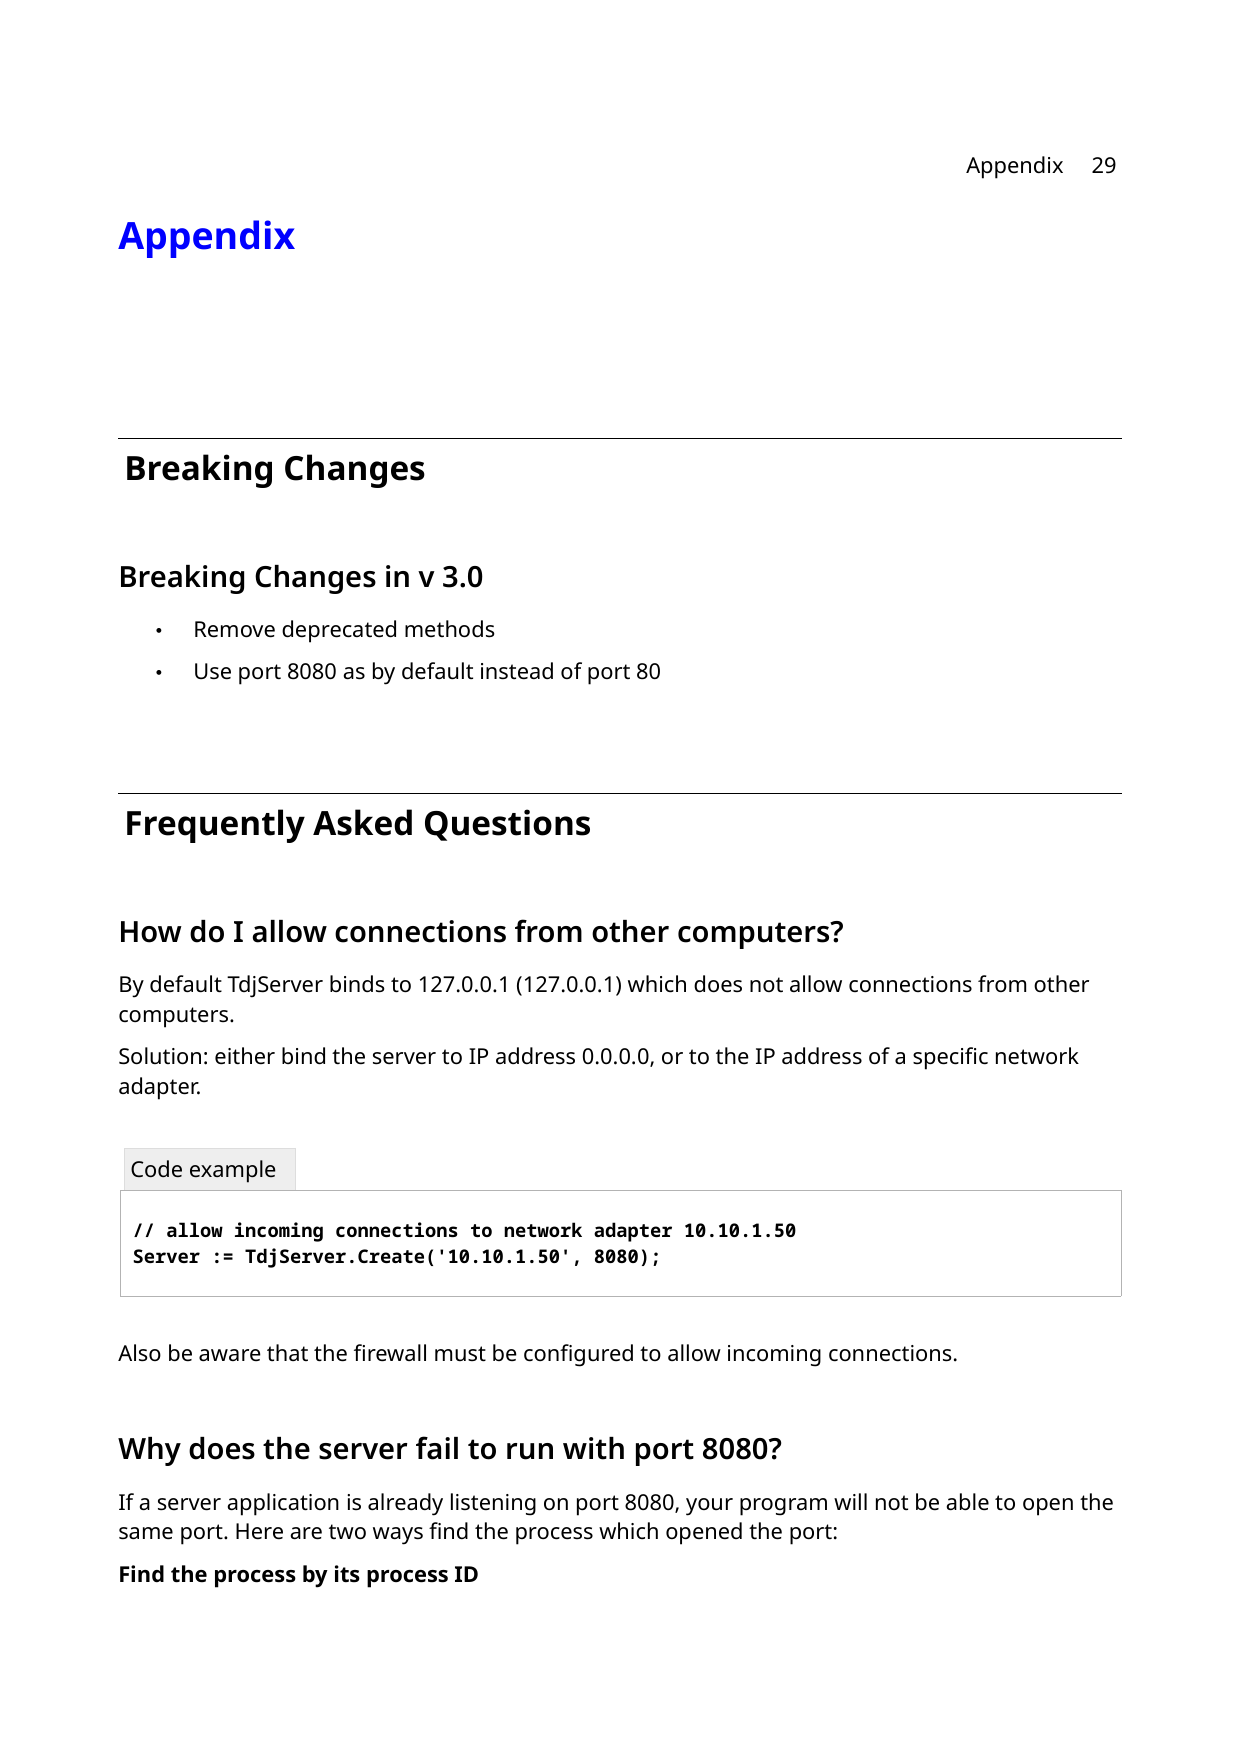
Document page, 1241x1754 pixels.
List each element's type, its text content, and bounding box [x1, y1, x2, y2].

text If a server application is already listening on port 8080, your program will not be able to open the same port. Here are two ways find the process which opened the port: [118, 1486, 1122, 1546]
subtitle Breaking Changes [118, 439, 1122, 496]
text // allow incoming connections to network adapter 10.10.1.50 [121, 1191, 1121, 1241]
text Code example [125, 1149, 295, 1190]
subtitle Frequently Asked Questions [118, 794, 1122, 851]
text Also be aware that the firewall must be configured to allow incoming connections. [118, 1338, 1122, 1368]
subtitle How do I allow connections from other computers? [118, 911, 1122, 951]
subtitle Why does the server fail to run with port 8080? [118, 1428, 1122, 1468]
list Remove deprecated methods [156, 614, 1122, 644]
text Server := TdjServer.Create('10.10.1.50', 8080); [121, 1241, 1121, 1296]
text Find the process by its process ID [118, 1558, 1122, 1588]
text By default TdjServer binds to 127.0.0.1 (127.0.0.1) which does not allow connections from other computers. [118, 969, 1122, 1028]
subtitle Appendix [118, 209, 1122, 260]
subtitle Breaking Changes in v 3.0 [118, 556, 1122, 596]
text Solution: either bind the server to IP address 0.0.0.0, or to the IP address of a specific network adapter. [118, 1041, 1122, 1101]
list Use port 8080 as by default instead of port 80 [156, 656, 1122, 686]
